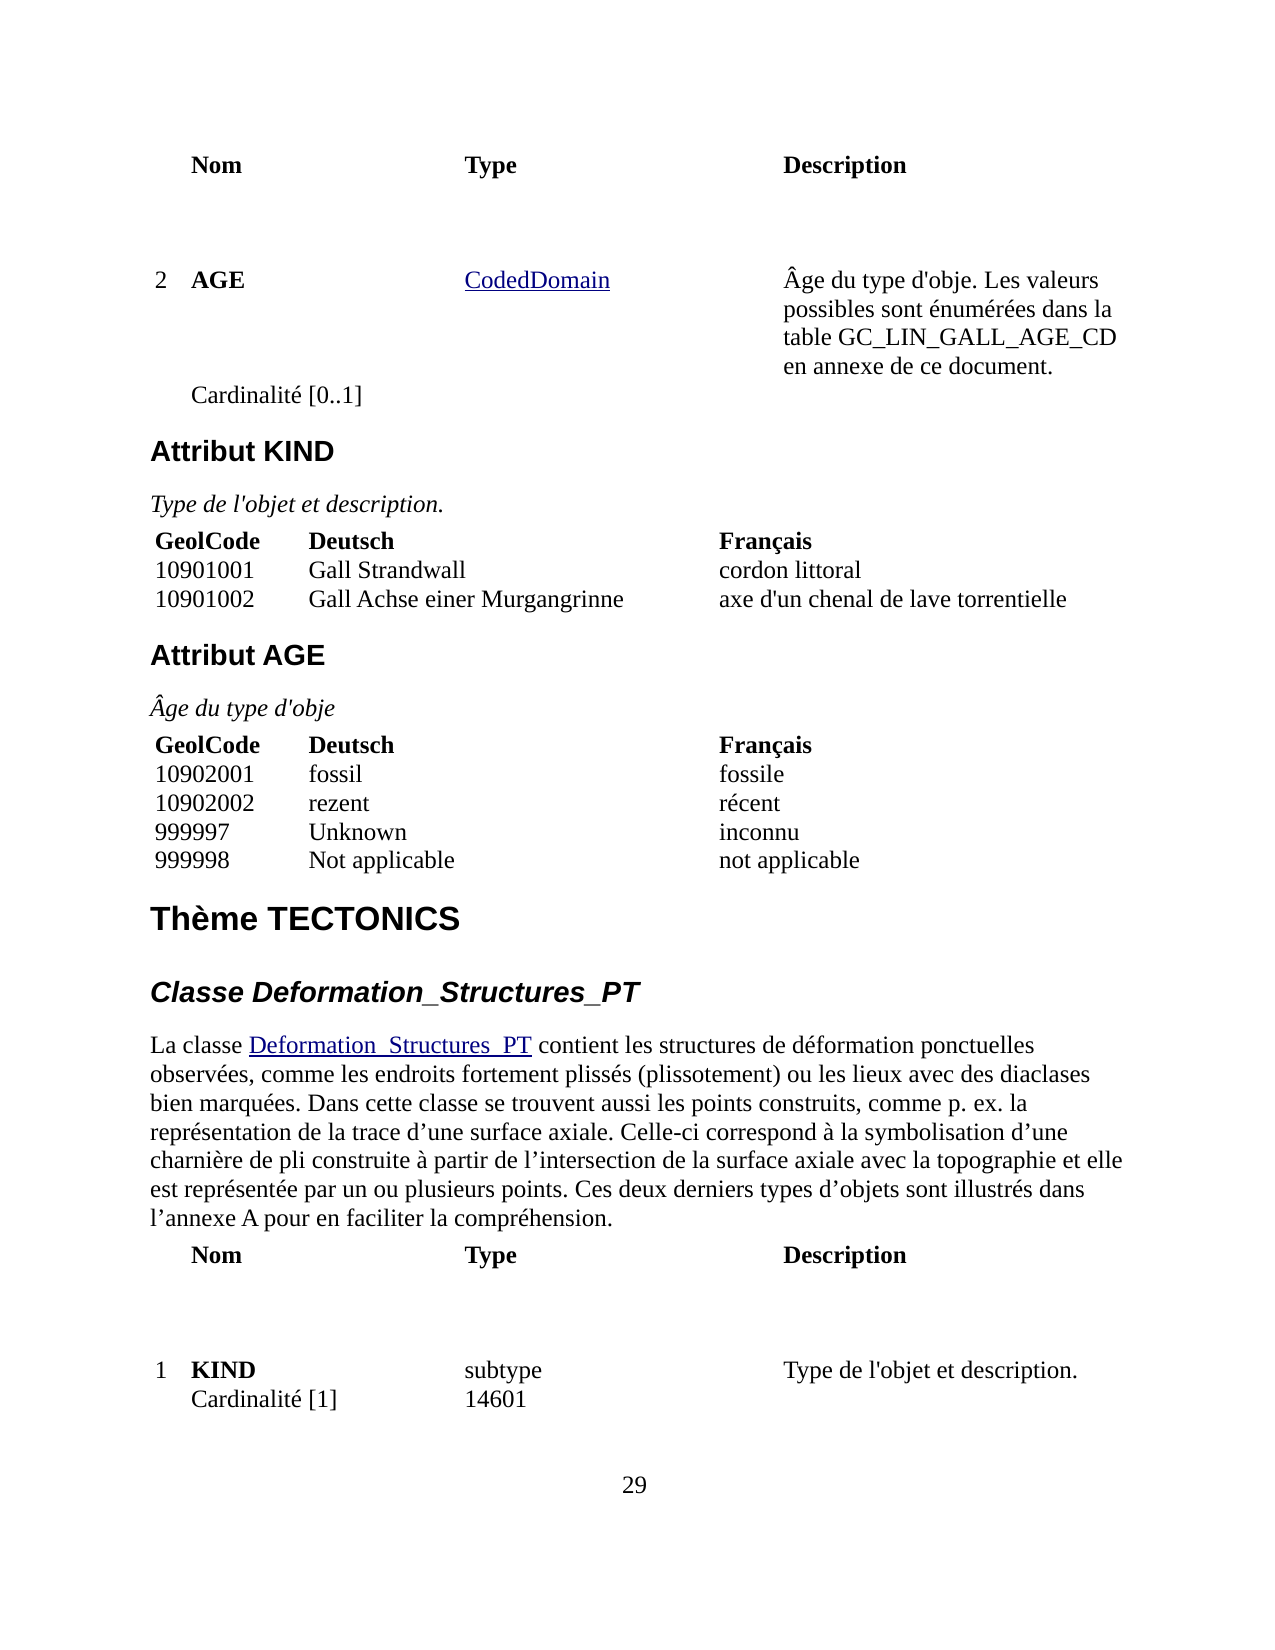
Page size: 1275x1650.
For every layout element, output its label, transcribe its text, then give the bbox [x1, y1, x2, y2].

subtitle Attribut AGE [150, 638, 1125, 671]
table_header Deutsch [304, 730, 714, 759]
text La classe Deformation_Structures_PT contient les structures de déformation ponctuelles observées, comme les endroits fortement plissés (plissotement) ou les lieux avec des diaclases bien marquées. Dans cette classe se trouvent aussi les points construits, comme p. ex. la représentation de la trace d’une surface axiale. Celle-ci correspond à la symbolisation d’une charnière de pli construite à partir de l’intersection de la surface axiale avec la topographie et elle est représentée par un ou plusieurs points. Ces deux derniers types d’objets sont illustrés dans l’annexe A pour en faciliter la compréhension. [150, 1030, 1125, 1232]
table_cell [779, 380, 1125, 409]
table_cell KIND [186, 1356, 460, 1384]
table_header GeolCode [150, 730, 304, 759]
text Type de l'objet et description. [150, 489, 1125, 517]
text Âge du type d'obje [150, 693, 1125, 721]
table_cell [460, 380, 779, 409]
table_cell Gall Strandwall [304, 555, 714, 584]
table_cell 999998 [150, 845, 304, 874]
table_cell [150, 380, 186, 409]
table_header GeolCode [150, 526, 304, 555]
subtitle Classe Deformation_Structures_PT [150, 975, 1125, 1009]
table_cell subtype [460, 1356, 779, 1384]
table_cell Âge du type d'obje. Les valeurs possibles sont énumérées dans la table GC_LIN_GALL_AGE_CD en annexe de ce document. [779, 265, 1125, 380]
table_cell not applicable [714, 845, 1125, 874]
table_cell AGE [186, 265, 460, 380]
table_cell cordon littoral [714, 555, 1125, 584]
table_cell récent [714, 788, 1125, 817]
table_cell 999997 [150, 817, 304, 845]
table_header [150, 150, 186, 265]
table_header Type [460, 1241, 779, 1356]
table_cell [150, 1384, 186, 1413]
table_header Nom [186, 150, 460, 265]
table_header Nom [186, 1241, 460, 1356]
table_header Description [779, 1241, 1125, 1356]
table_cell inconnu [714, 817, 1125, 845]
table_cell fossile [714, 759, 1125, 788]
table_cell CodedDomain [460, 265, 779, 380]
table_cell Cardinalité [0..1] [186, 380, 460, 409]
table_cell axe d'un chenal de lave torrentielle [714, 584, 1125, 613]
table_header Français [714, 730, 1125, 759]
table_header Deutsch [304, 526, 714, 555]
table_cell Unknown [304, 817, 714, 845]
subtitle Thème TECTONICS [150, 899, 1125, 938]
table_header Français [714, 526, 1125, 555]
table_cell 10901002 [150, 584, 304, 613]
table_cell 10901001 [150, 555, 304, 584]
table_cell 2 [150, 265, 186, 380]
table_cell rezent [304, 788, 714, 817]
table_cell 10902002 [150, 788, 304, 817]
table_header Description [779, 150, 1125, 265]
table_header Type [460, 150, 779, 265]
table_cell Not applicable [304, 845, 714, 874]
table_cell [779, 1384, 1125, 1413]
table_cell Cardinalité [1] [186, 1384, 460, 1413]
table_header [150, 1241, 186, 1356]
table_cell fossil [304, 759, 714, 788]
table_cell Gall Achse einer Murgangrinne [304, 584, 714, 613]
table_cell 1 [150, 1356, 186, 1384]
table_cell 10902001 [150, 759, 304, 788]
subtitle Attribut KIND [150, 434, 1125, 467]
table_cell Type de l'objet et description. [779, 1356, 1125, 1384]
table_cell 14601 [460, 1384, 779, 1413]
